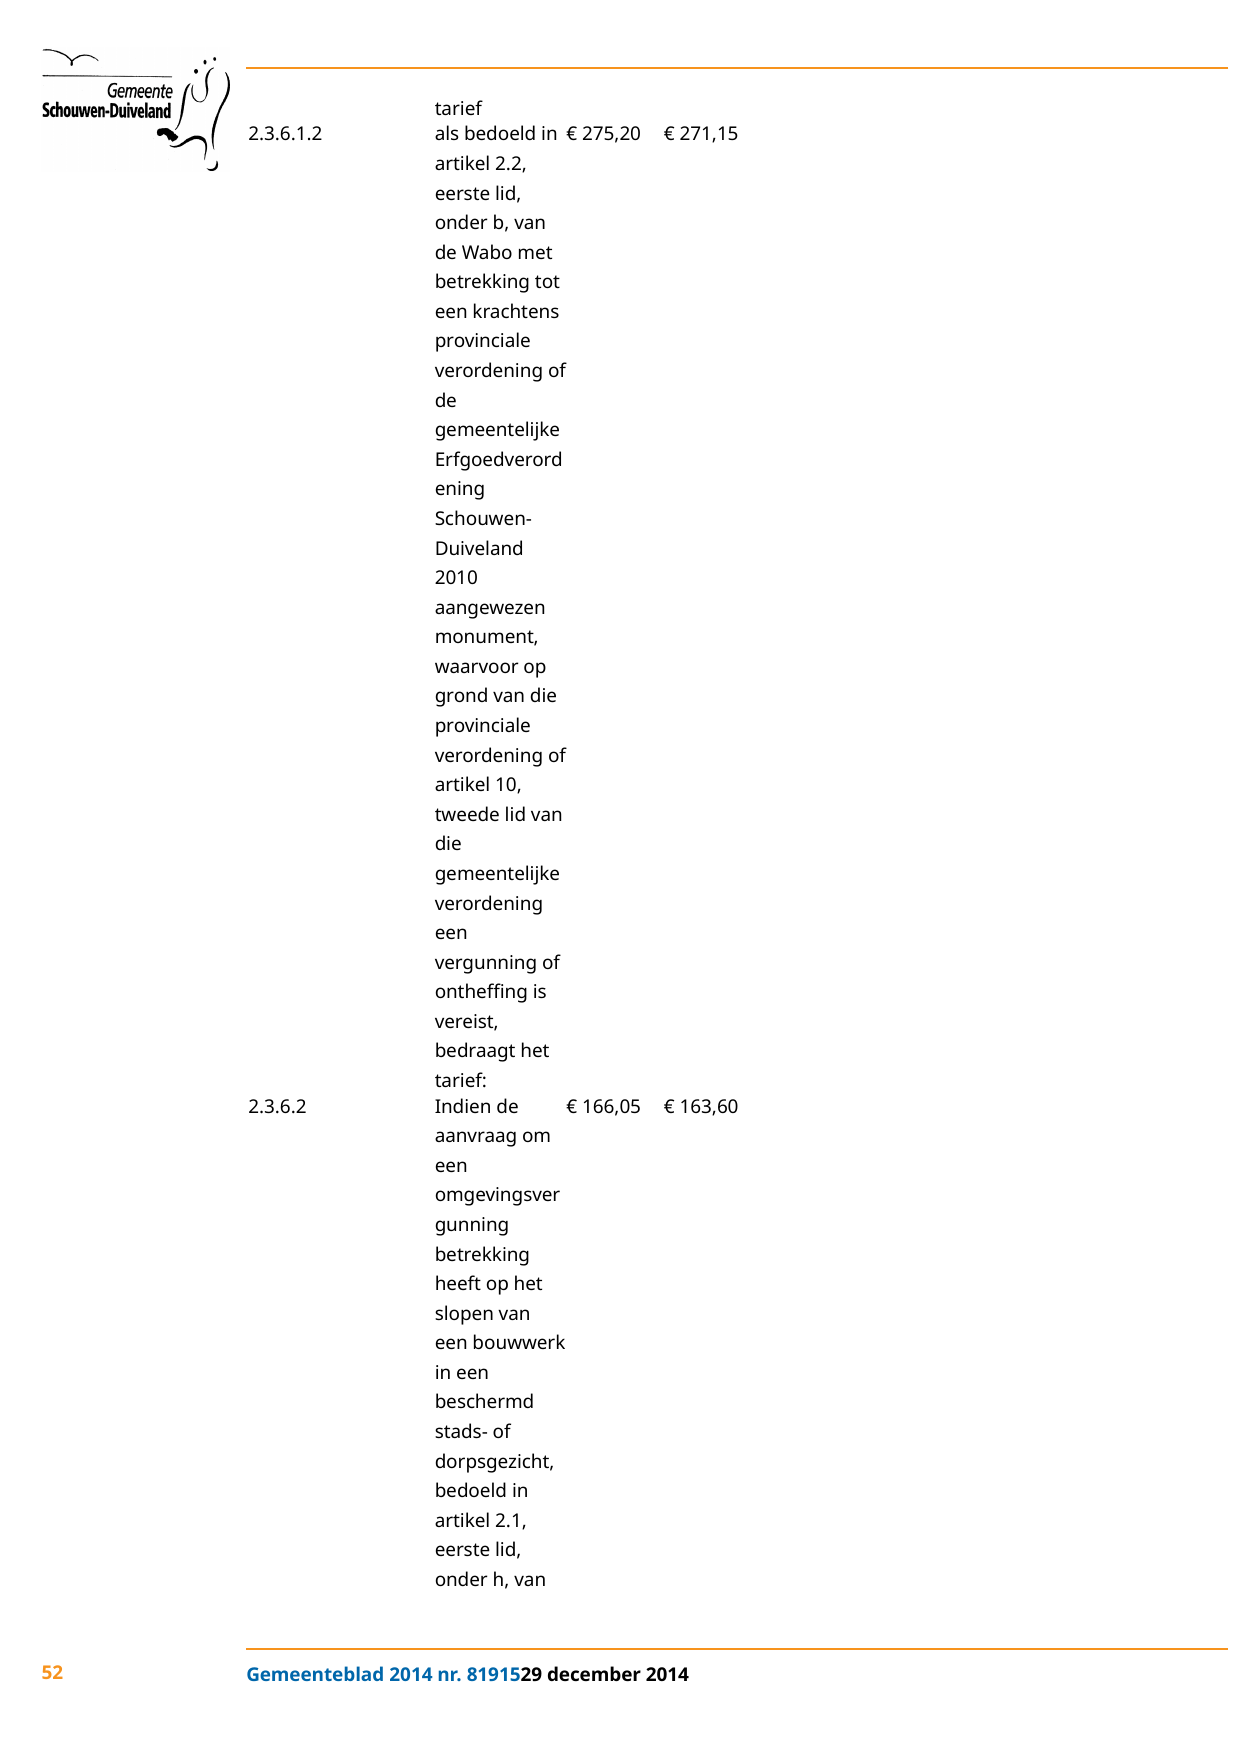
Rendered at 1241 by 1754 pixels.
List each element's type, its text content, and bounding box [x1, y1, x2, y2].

table_cell [761, 1093, 859, 1592]
table_cell [859, 121, 956, 1093]
table_cell Indien de aanvraag om een omgevingsvergunning betrekking heeft op het slopen van een bouwwerk in een beschermd stads- of dorpsgezicht, bedoeld in artikel 2.1, eerste lid, onder h, van [435, 1093, 566, 1592]
table_cell [859, 95, 956, 121]
table_cell [761, 95, 859, 121]
table_cell [248, 95, 434, 121]
table_cell [956, 121, 1054, 1093]
table_cell [956, 95, 1054, 121]
table_cell [1054, 95, 1152, 121]
table_cell 2.3.6.2 [248, 1093, 434, 1592]
table_cell [1054, 1093, 1152, 1592]
table_cell € 166,05 [566, 1093, 664, 1592]
table_cell tarief [435, 95, 566, 121]
table_cell [1054, 121, 1152, 1093]
table_cell [566, 95, 664, 121]
picture [41, 47, 231, 172]
table_cell als bedoeld in artikel 2.2, eerste lid, onder b, van de Wabo met betrekking tot een krachtens provinciale verordening of de gemeentelijke Erfgoedverordening Schouwen-Duiveland 2010 aangewezen monument, waarvoor op grond van die provinciale verordening of artikel 10, tweede lid van die gemeentelijke verordening een vergunning of ontheffing is vereist, bedraagt het tarief: [435, 121, 566, 1093]
table_cell [664, 95, 761, 121]
table_cell [956, 1093, 1054, 1592]
table_cell € 163,60 [664, 1093, 761, 1592]
table_cell € 271,15 [664, 121, 761, 1093]
table_cell [761, 121, 859, 1093]
table_cell [859, 1093, 956, 1592]
table_cell € 275,20 [566, 121, 664, 1093]
table_cell 2.3.6.1.2 [248, 121, 434, 1093]
